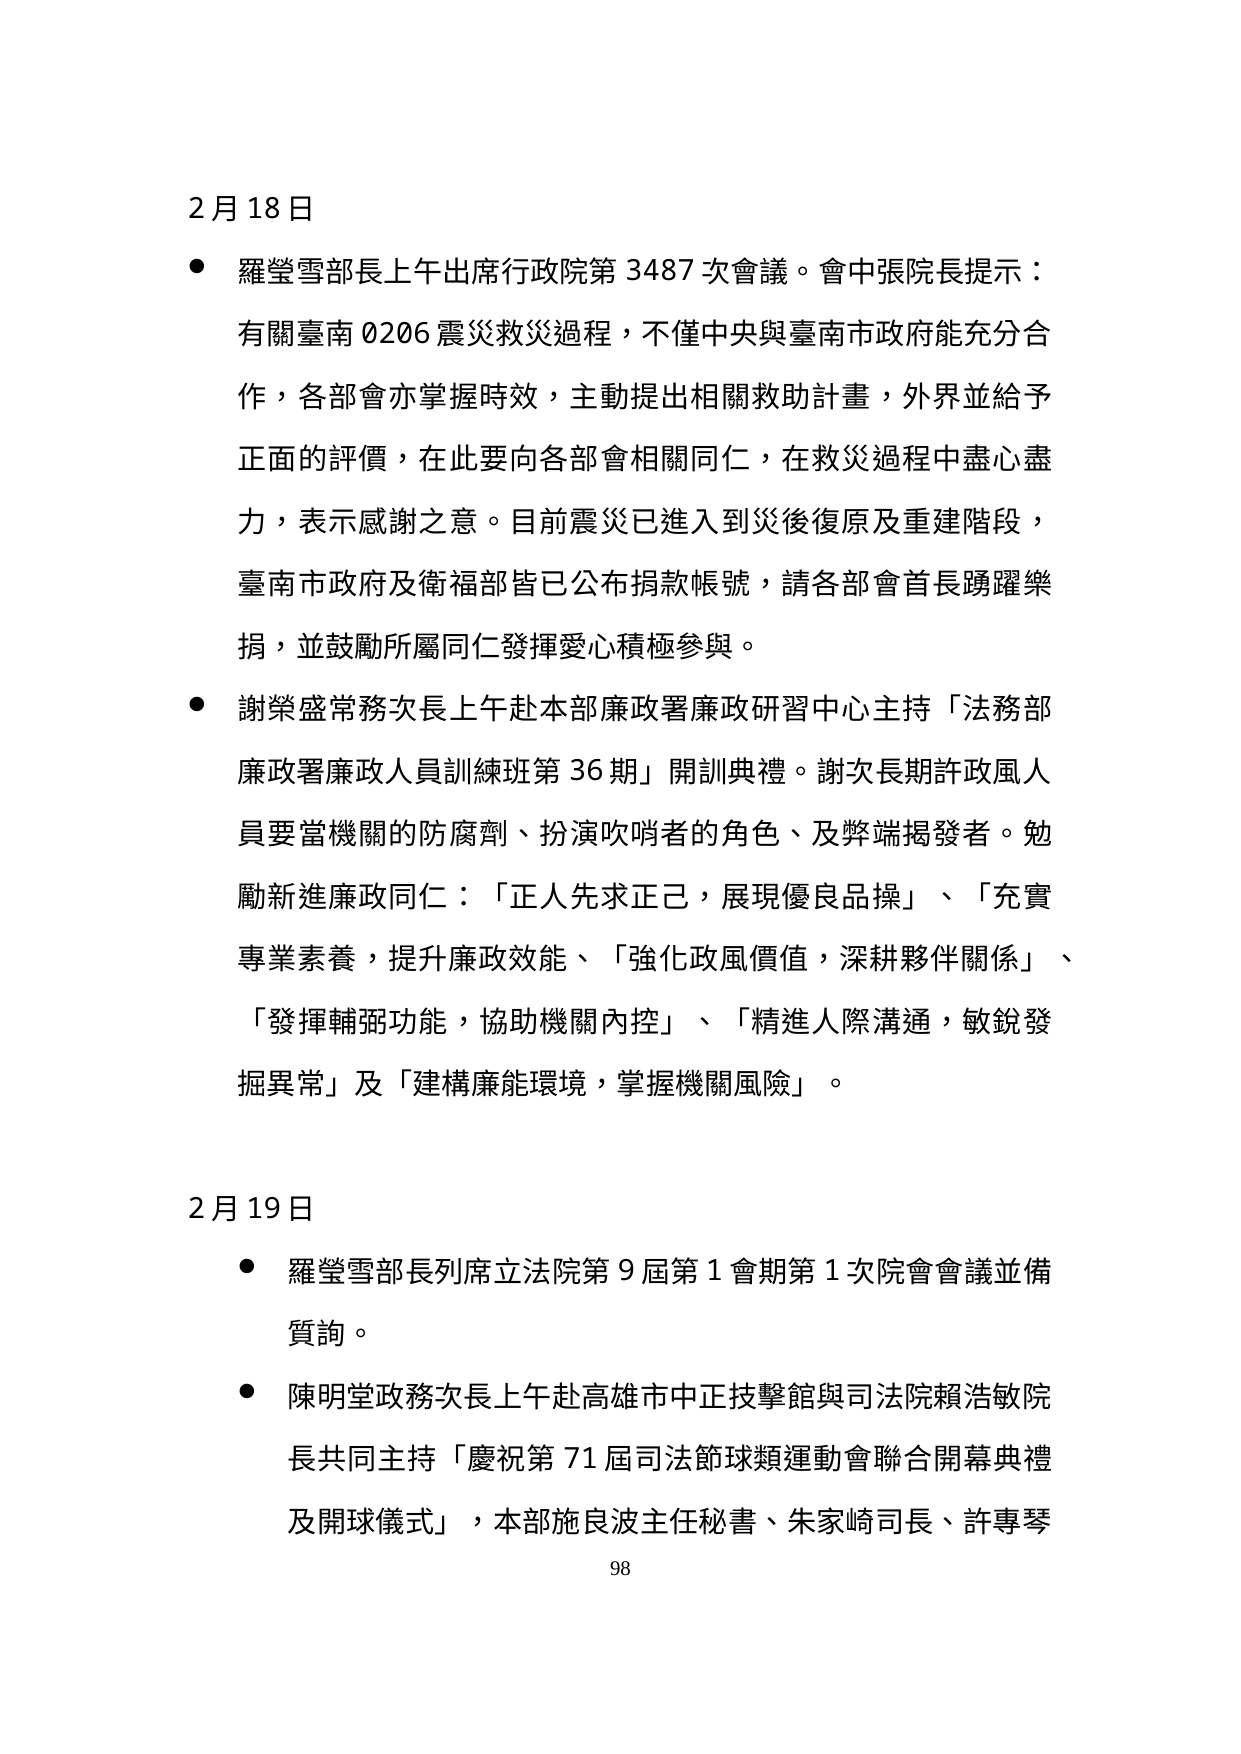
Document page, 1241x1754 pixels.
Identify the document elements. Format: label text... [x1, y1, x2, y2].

list 羅瑩雪部長列席立法院第9屆第1會期第1次院會會議並備質詢。 [237, 1228, 1053, 1353]
text 2月19日 [187, 1165, 1053, 1228]
list 羅瑩雪部長上午出席行政院第3487次會議。會中張院長提示：有關臺南0206震災救災過程，不僅中央與臺南市政府能充分合作，各部會亦掌握時效，主動提出相關救助計畫，外界並給予正面的評價，在此要向各部會相關同仁，在救災過程中盡心盡力，表示感謝之意。目前震災已進入到災後復原及重建階段，臺南市政府及衛福部皆已公布捐款帳號，請各部會首長踴躍樂捐，並鼓勵所屬同仁發揮愛心積極參與。 [187, 228, 1053, 665]
list 謝榮盛常務次長上午赴本部廉政署廉政研習中心主持「法務部廉政署廉政人員訓練班第36期」開訓典禮。謝次長期許政風人員要當機關的防腐劑、扮演吹哨者的角色、及弊端揭發者。勉勵新進廉政同仁：「正人先求正己，展現優良品操」、「充實專業素養，提升廉政效能、「強化政風價值，深耕夥伴關係」、「發揮輔弼功能，協助機關內控」、「精進人際溝通，敏銳發掘異常」及「建構廉能環境，掌握機關風險」。 [187, 665, 1053, 1103]
text 2月18日 [187, 165, 1053, 228]
list 陳明堂政務次長上午赴高雄市中正技擊館與司法院賴浩敏院長共同主持「慶祝第71屆司法節球類運動會聯合開幕典禮及開球儀式」，本部施良波主任秘書、朱家崎司長、許專琴 [237, 1353, 1053, 1540]
